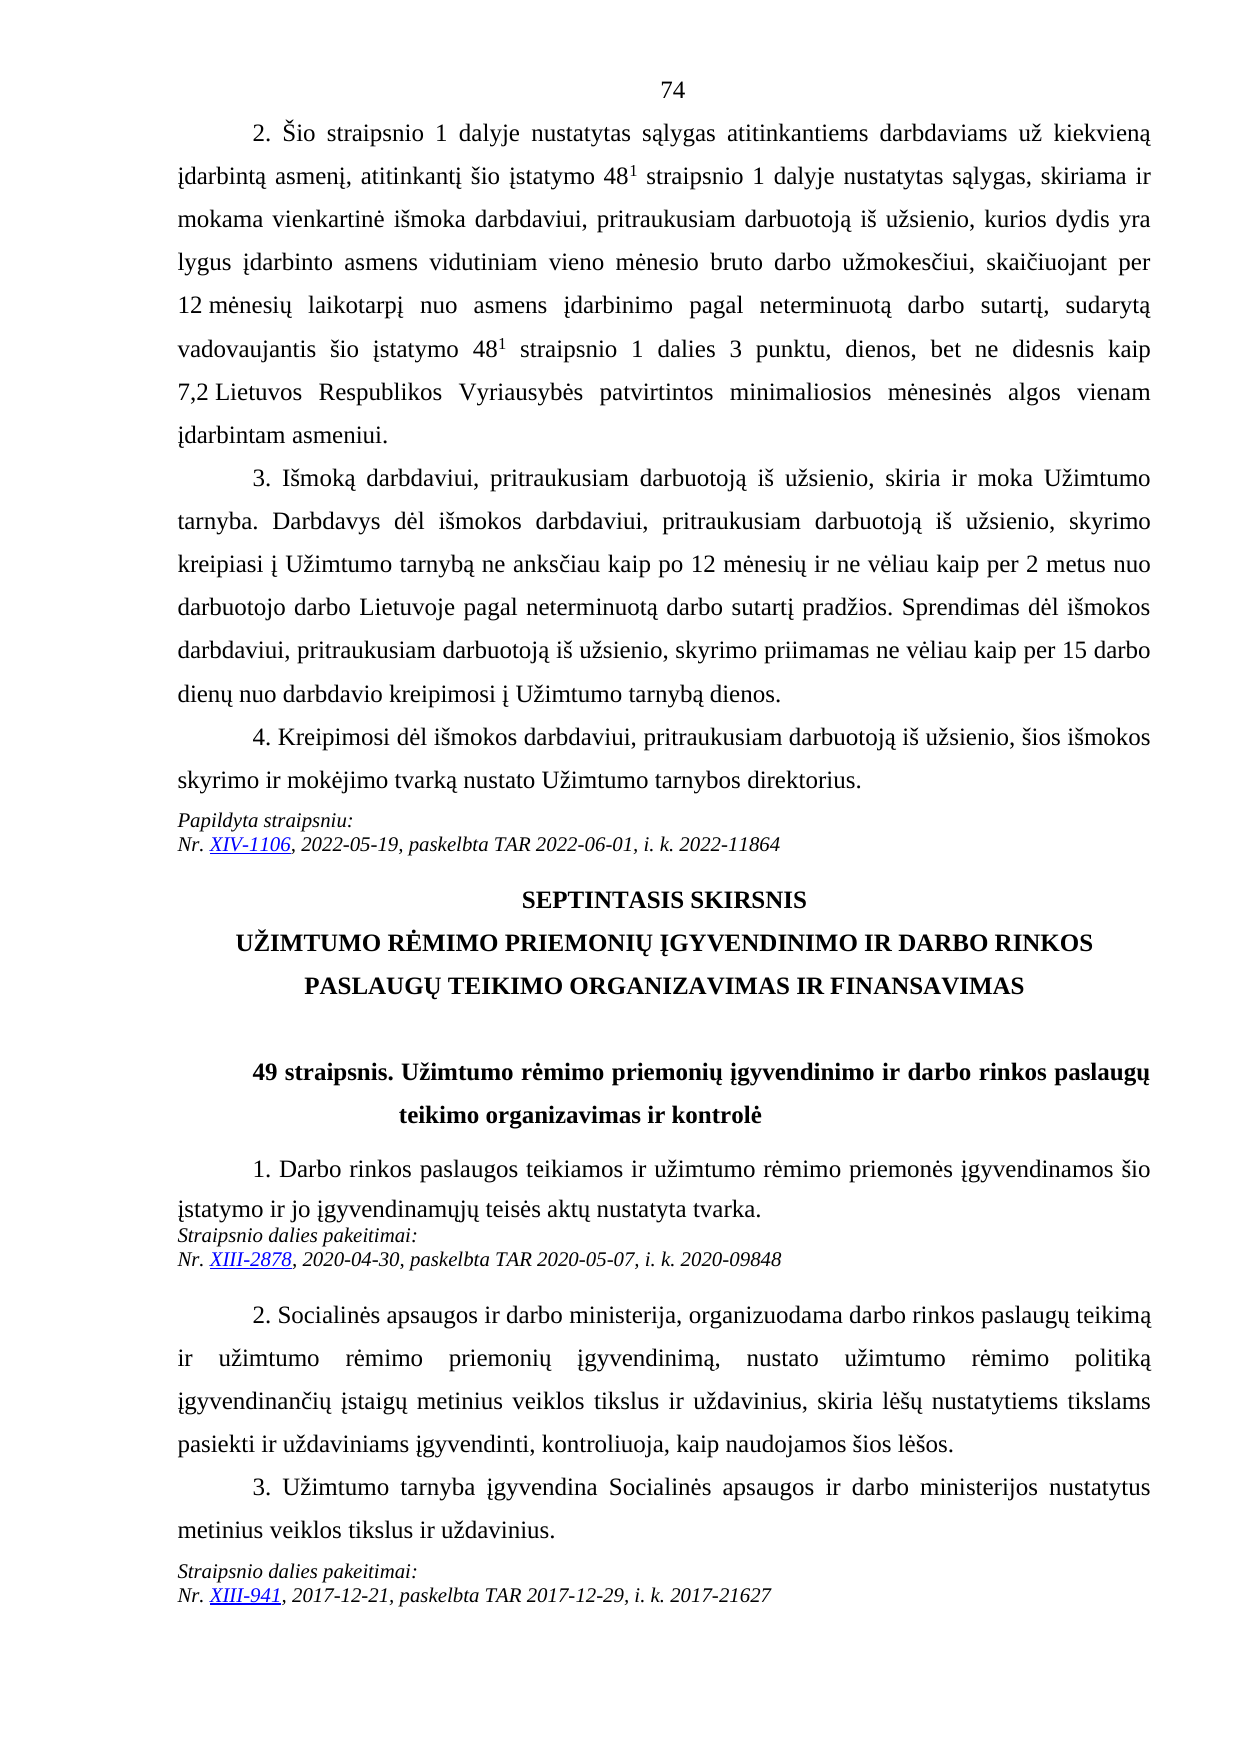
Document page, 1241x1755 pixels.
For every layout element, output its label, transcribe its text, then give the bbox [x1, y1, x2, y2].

text Nr. XIV-1106, 2022-05-19, paskelbta TAR 2022-06-01, i. k. 2022-11864 [177, 832, 1152, 856]
text Nr. XIII-941, 2017-12-21, paskelbta TAR 2017-12-29, i. k. 2017-21627 [177, 1583, 1152, 1607]
text 4. Kreipimosi dėl išmokos darbdaviui, pritraukusiam darbuotoją iš užsienio, šios išmokos skyrimo ir mokėjimo tvarką nustato Užimtumo tarnybos direktorius. [177, 722, 1152, 794]
text SEPTINTASIS SKIRSNIS [177, 885, 1152, 914]
text Straipsnio dalies pakeitimai: [177, 1558, 1152, 1583]
text Straipsnio dalies pakeitimai: [177, 1223, 1152, 1247]
text 2. Šio straipsnio 1 dalyje nustatytas sąlygas atitinkantiems darbdaviams už kiekvieną įdarbintą asmenį, atitinkantį šio įstatymo 481 straipsnio 1 dalyje nustatytas sąlygas, skiriama ir mokama vienkartinė išmoka darbdaviui, pritraukusiam darbuotoją iš užsienio, kurios dydis yra lygus įdarbinto asmens vidutiniam vieno mėnesio bruto darbo užmokesčiui, skaičiuojant per 12 mėnesių laikotarpį nuo asmens įdarbinimo pagal neterminuotą darbo sutartį, sudarytą vadovaujantis šio įstatymo 481 straipsnio 1 dalies 3 punktu, dienos, bet ne didesnis kaip 7,2 Lietuvos Respublikos Vyriausybės patvirtintos minimaliosios mėnesinės algos vienam įdarbintam asmeniui. [177, 118, 1152, 449]
text 3. Išmoką darbdaviui, pritraukusiam darbuotoją iš užsienio, skiria ir moka Užimtumo tarnyba. Darbdavys dėl išmokos darbdaviui, pritraukusiam darbuotoją iš užsienio, skyrimo kreipiasi į Užimtumo tarnybą ne anksčiau kaip po 12 mėnesių ir ne vėliau kaip per 2 metus nuo darbuotojo darbo Lietuvoje pagal neterminuotą darbo sutartį pradžios. Sprendimas dėl išmokos darbdaviui, pritraukusiam darbuotoją iš užsienio, skyrimo priimamas ne vėliau kaip per 15 darbo dienų nuo darbdavio kreipimosi į Užimtumo tarnybą dienos. [177, 463, 1152, 707]
text Papildyta straipsniu: [177, 808, 1152, 832]
text 2. Socialinės apsaugos ir darbo ministerija, organizuodama darbo rinkos paslaugų teikimą ir užimtumo rėmimo priemonių įgyvendinimą, nustato užimtumo rėmimo politiką įgyvendinančių įstaigų metinius veiklos tikslus ir uždavinius, skiria lėšų nustatytiems tikslams pasiekti ir uždaviniams įgyvendinti, kontroliuoja, kaip naudojamos šios lėšos. [177, 1300, 1152, 1458]
text Nr. XIII-2878, 2020-04-30, paskelbta TAR 2020-05-07, i. k. 2020-09848 [177, 1247, 1152, 1271]
text 3. Užimtumo tarnyba įgyvendina Socialinės apsaugos ir darbo ministerijos nustatytus metinius veiklos tikslus ir uždavinius. [177, 1472, 1152, 1544]
text 49 straipsnis. Užimtumo rėmimo priemonių įgyvendinimo ir darbo rinkos paslaugų teikimo organizavimas ir kontrolė [252, 1057, 1152, 1129]
text 1. Darbo rinkos paslaugos teikiamos ir užimtumo rėmimo priemonės įgyvendinamos šio įstatymo ir jo įgyvendinamųjų teisės aktų nustatyta tvarka. [177, 1144, 1152, 1223]
text UŽIMTUMO RĖMIMO PRIEMONIŲ ĮGYVENDINIMO IR DARBO RINKOS PASLAUGŲ TEIKIMO ORGANIZAVIMAS IR FINANSAVIMAS [177, 928, 1152, 1000]
